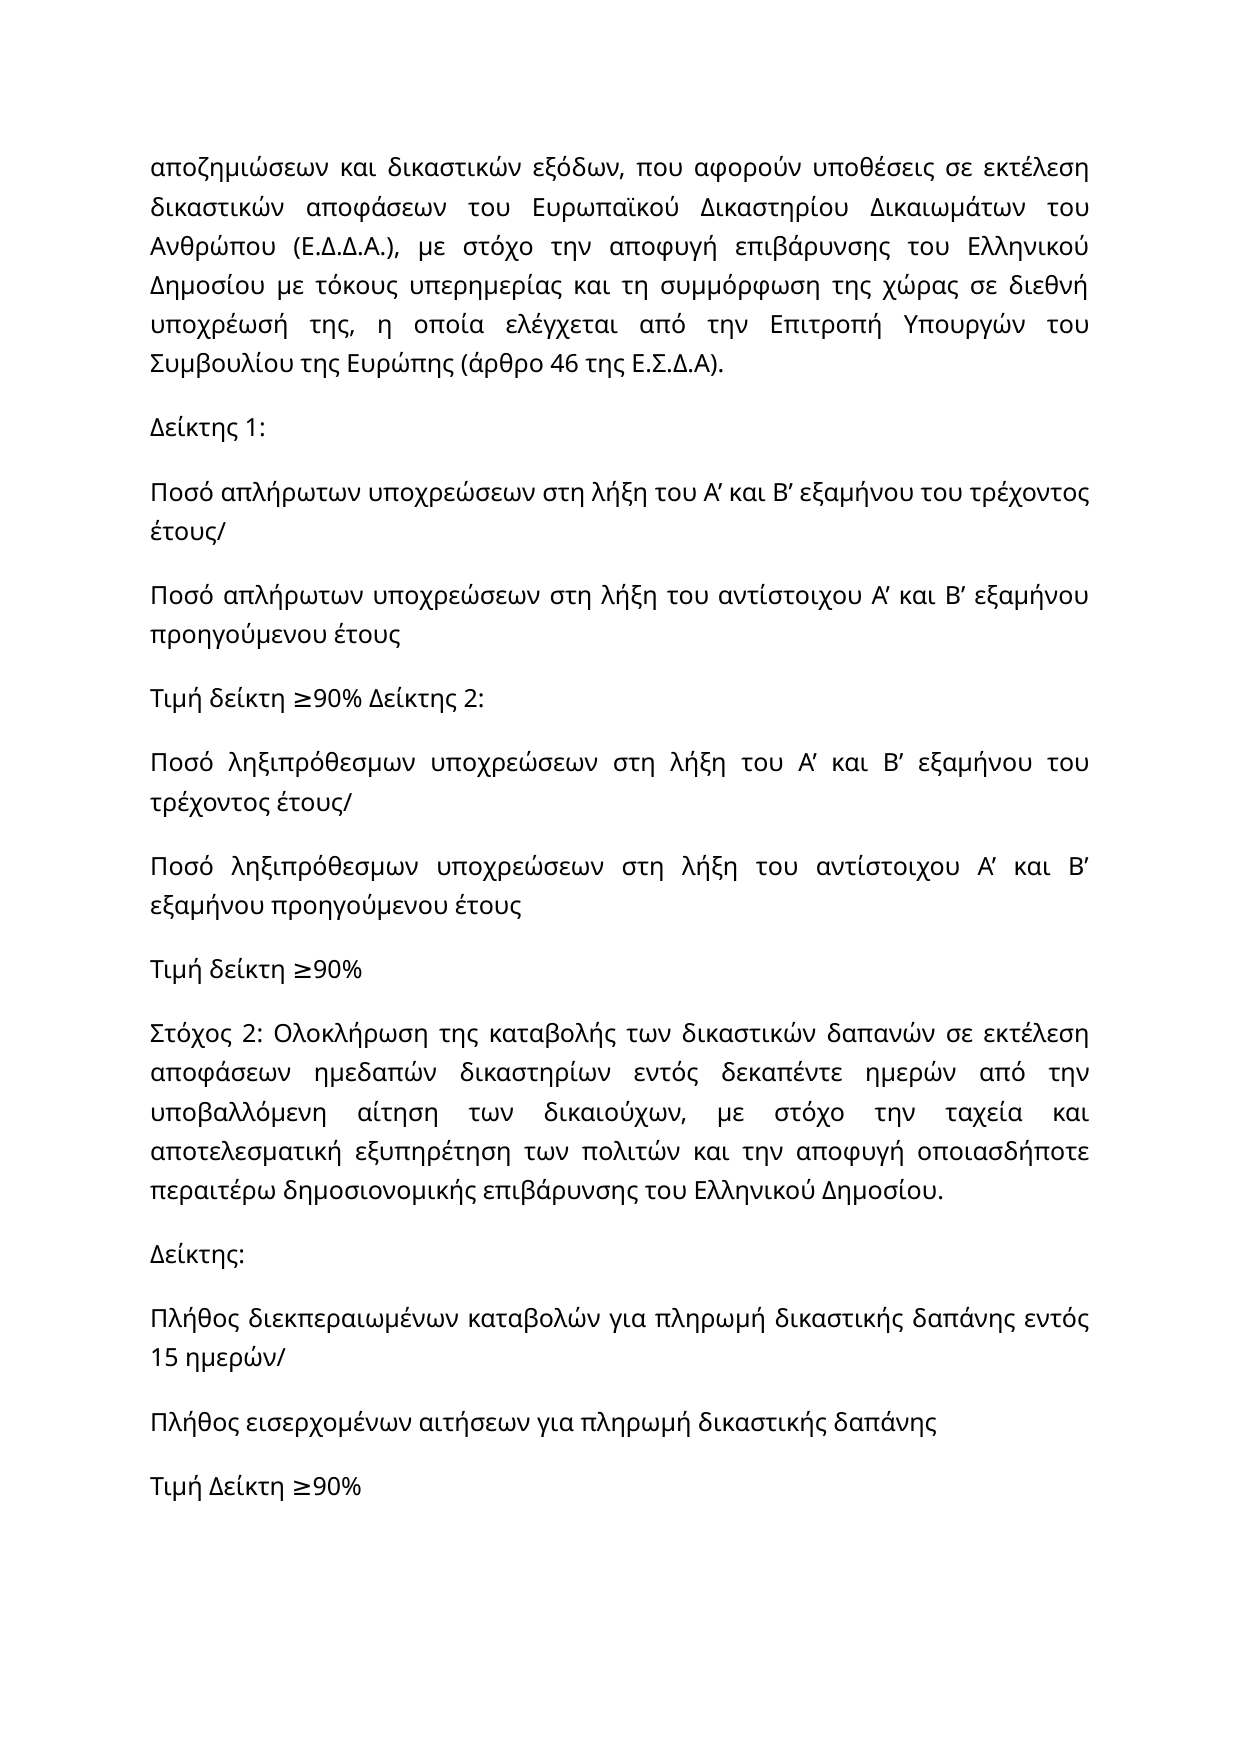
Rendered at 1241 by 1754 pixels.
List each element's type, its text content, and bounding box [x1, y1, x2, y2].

text Τιμή δείκτη ≥90% [150, 952, 1090, 986]
text Τιμή δείκτη ≥90% Δείκτης 2: [150, 681, 1090, 715]
text Τιμή Δείκτη ≥90% [150, 1468, 1090, 1502]
text αποζημιώσεων και δικαστικών εξόδων, που αφορούν υποθέσεις σε εκτέλεση δικαστικών αποφάσεων του Ευρωπαϊκού Δικαστηρίου Δικαιωμάτων του Ανθρώπου (Ε.Δ.Δ.Α.), με στόχο την αποφυγή επιβάρυνσης του Ελληνικού Δημοσίου με τόκους υπερημερίας και τη συμμόρφωση της χώρας σε διεθνή υποχρέωσή της, η οποία ελέγχεται από την Επιτροπή Υπουργών του Συμβουλίου της Ευρώπης (άρθρο 46 της Ε.Σ.Δ.Α). [150, 150, 1090, 380]
text Πλήθος διεκπεραιωμένων καταβολών για πληρωμή δικαστικής δαπάνης εντός 15 ημερών/ [150, 1301, 1090, 1374]
text Στόχος 2: Ολοκλήρωση της καταβολής των δικαστικών δαπανών σε εκτέλεση αποφάσεων ημεδαπών δικαστηρίων εντός δεκαπέντε ημερών από την υποβαλλόμενη αίτηση των δικαιούχων, με στόχο την ταχεία και αποτελεσματική εξυπηρέτηση των πολιτών και την αποφυγή οποιασδήποτε περαιτέρω δημοσιονομικής επιβάρυνσης του Ελληνικού Δημοσίου. [150, 1016, 1090, 1207]
text Ποσό ληξιπρόθεσμων υποχρεώσεων στη λήξη του Α’ και Β’ εξαμήνου του τρέχοντος έτους/ [150, 745, 1090, 818]
text Πλήθος εισερχομένων αιτήσεων για πληρωμή δικαστικής δαπάνης [150, 1404, 1090, 1438]
text Ποσό απλήρωτων υποχρεώσεων στη λήξη του Α’ και Β’ εξαμήνου του τρέχοντος έτους/ [150, 474, 1090, 547]
text Ποσό ληξιπρόθεσμων υποχρεώσεων στη λήξη του αντίστοιχου Α’ και Β’ εξαμήνου προηγούμενου έτους [150, 848, 1090, 922]
text Δείκτης: [150, 1237, 1090, 1271]
text Ποσό απλήρωτων υποχρεώσεων στη λήξη του αντίστοιχου Α’ και Β’ εξαμήνου προηγούμενου έτους [150, 577, 1090, 651]
text Δείκτης 1: [150, 410, 1090, 444]
